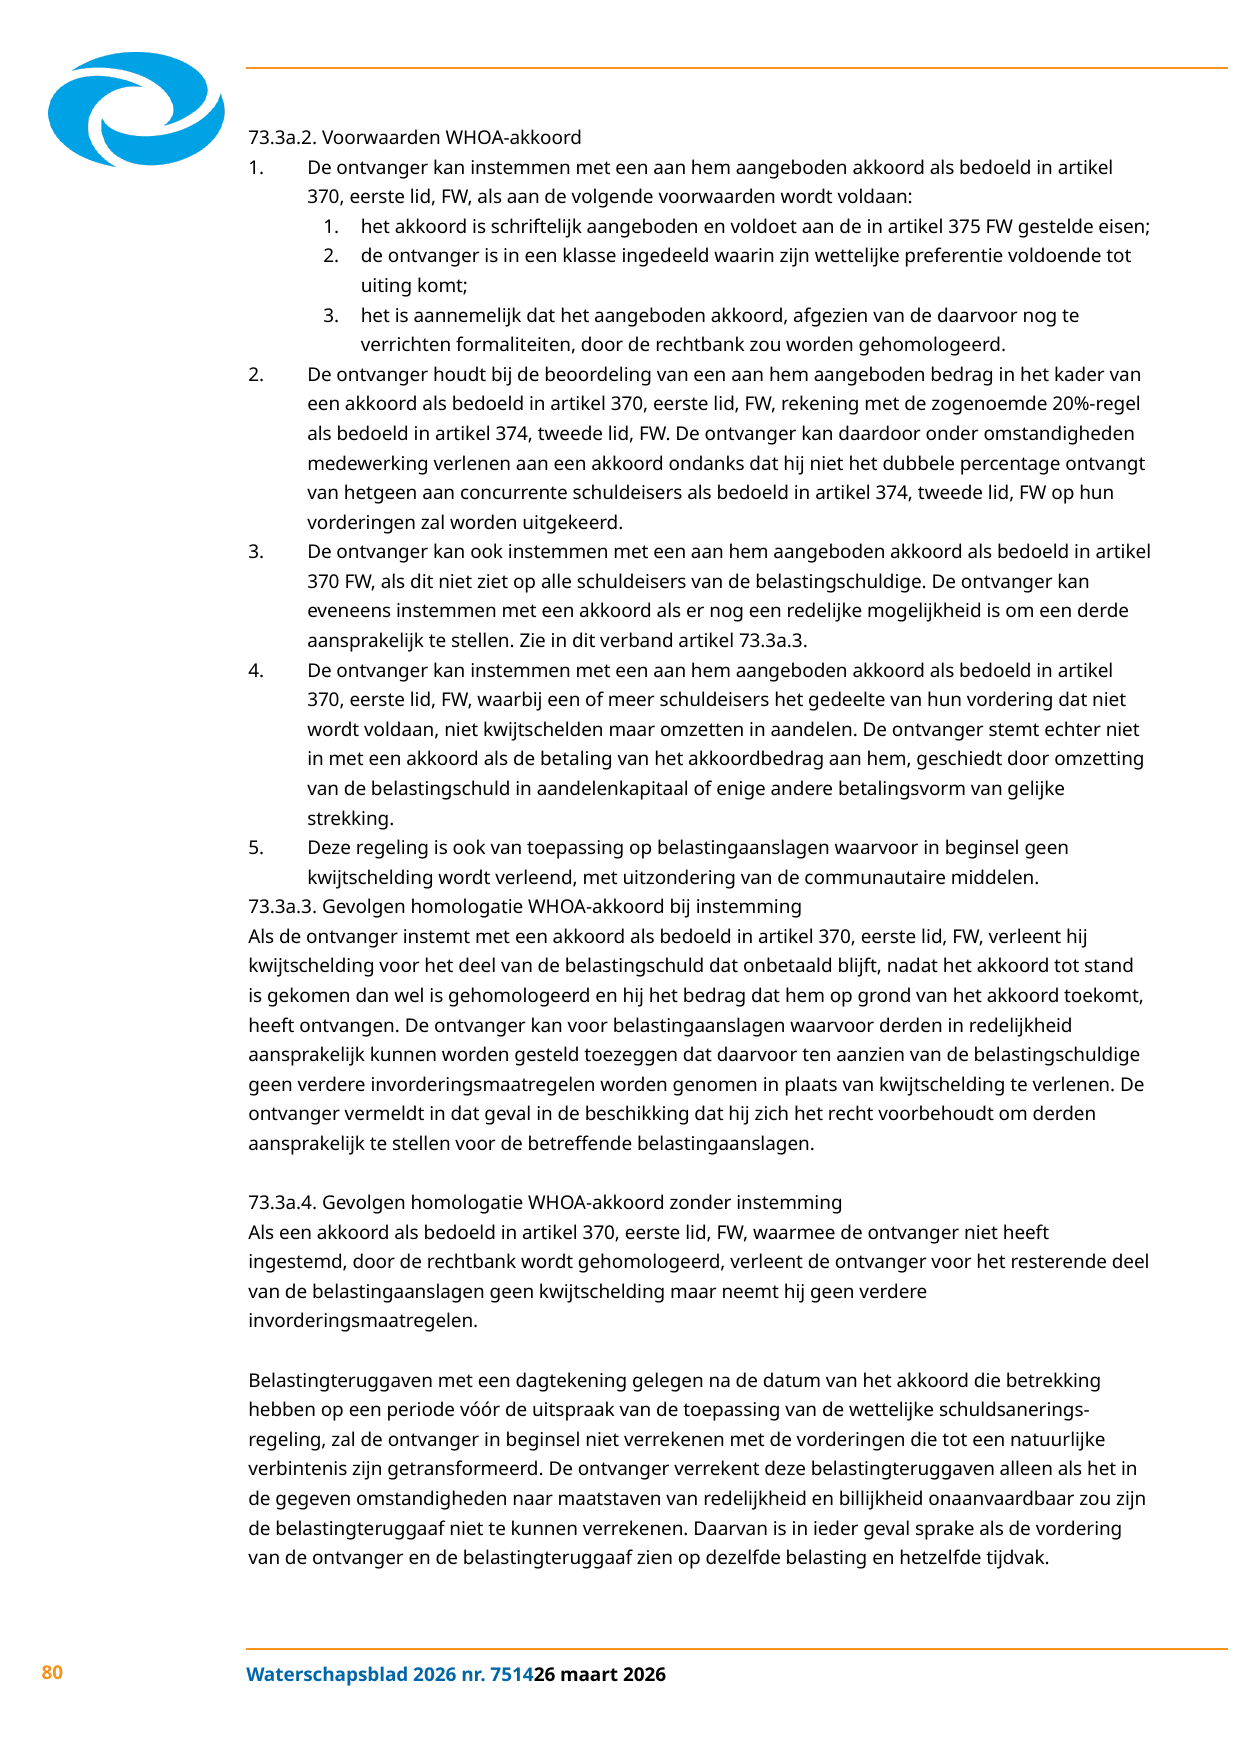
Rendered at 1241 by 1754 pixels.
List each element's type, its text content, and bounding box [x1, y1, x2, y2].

list De ontvanger houdt bij de beoordeling van een aan hem aangeboden bedrag in het kader van een akkoord als bedoeld in artikel 370, eerste lid, FW, rekening met de zogenoemde 20%-regel als bedoeld in artikel 374, tweede lid, FW. De ontvanger kan daardoor onder omstandigheden medewerking verlenen aan een akkoord ondanks dat hij niet het dubbele percentage ontvangt van hetgeen aan concurrente schuldeisers als bedoeld in artikel 374, tweede lid, FW op hun vorderingen zal worden uitgekeerd. [248, 361, 1152, 535]
list het akkoord is schriftelijk aangeboden en voldoet aan de in artikel 375 FW gestelde eisen; [323, 213, 1152, 239]
list het is aannemelijk dat het aangeboden akkoord, afgezien van de daarvoor nog te verrichten formaliteiten, door de rechtbank zou worden gehomologeerd. [323, 302, 1152, 357]
text Als de ontvanger instemt met een akkoord als bedoeld in artikel 370, eerste lid, FW, verleent hij kwijtschelding voor het deel van de belastingschuld dat onbetaald blijft, nadat het akkoord tot stand is gekomen dan wel is gehomologeerd en hij het bedrag dat hem op grond van het akkoord toekomt, heeft ontvangen. De ontvanger kan voor belastingaanslagen waarvoor derden in redelijkheid aansprakelijk kunnen worden gesteld toezeggen dat daarvoor ten aanzien van de belastingschuldige geen verdere invorderingsmaatregelen worden genomen in plaats van kwijtschelding te verlenen. De ontvanger vermeldt in dat geval in de beschikking dat hij zich het recht voorbehoudt om derden aansprakelijk te stellen voor de betreffende belastingaanslagen. [248, 923, 1152, 1156]
text 73.3a.4. Gevolgen homologatie WHOA-akkoord zonder instemming [248, 1189, 1152, 1215]
list Deze regeling is ook van toepassing op belastingaanslagen waarvoor in beginsel geen kwijtschelding wordt verleend, met uitzondering van de communautaire middelen. [248, 834, 1152, 890]
text 73.3a.3. Gevolgen homologatie WHOA-akkoord bij instemming [248, 893, 1152, 919]
text Als een akkoord als bedoeld in artikel 370, eerste lid, FW, waarmee de ontvanger niet heeft ingestemd, door de rechtbank wordt gehomologeerd, verleent de ontvanger voor het resterende deel van de belastingaanslagen geen kwijtschelding maar neemt hij geen verdere invorderingsmaatregelen. [248, 1219, 1152, 1333]
list De ontvanger kan instemmen met een aan hem aangeboden akkoord als bedoeld in artikel 370, eerste lid, FW, waarbij een of meer schuldeisers het gedeelte van hun vordering dat niet wordt voldaan, niet kwijtschelden maar omzetten in aandelen. De ontvanger stemt echter niet in met een akkoord als de betaling van het akkoordbedrag aan hem, geschiedt door omzetting van de belastingschuld in aandelenkapitaal of enige andere betalingsvorm van gelijke strekking. [248, 657, 1152, 831]
text Belastingteruggaven met een dagtekening gelegen na de datum van het akkoord die betrekking hebben op een periode vóór de uitspraak van de toepassing van de wettelijke schuldsanerings-regeling, zal de ontvanger in beginsel niet verrekenen met de vorderingen die tot een natuurlijke verbintenis zijn getransformeerd. De ontvanger verrekent deze belastingteruggaven alleen als het in de gegeven omstandigheden naar maatstaven van redelijkheid en billijkheid onaanvaardbaar zou zijn de belastingteruggaaf niet te kunnen verrekenen. Daarvan is in ieder geval sprake als de vordering van de ontvanger en de belastingteruggaaf zien op dezelfde belasting en hetzelfde tijdvak. [248, 1367, 1152, 1570]
list De ontvanger kan ook instemmen met een aan hem aangeboden akkoord als bedoeld in artikel 370 FW, als dit niet ziet op alle schuldeisers van de belastingschuldige. De ontvanger kan eveneens instemmen met een akkoord als er nog een redelijke mogelijkheid is om een derde aansprakelijk te stellen. Zie in dit verband artikel 73.3a.3. [248, 538, 1152, 653]
list De ontvanger kan instemmen met een aan hem aangeboden akkoord als bedoeld in artikel 370, eerste lid, FW, als aan de volgende voorwaarden wordt voldaan: [248, 154, 1152, 209]
list de ontvanger is in een klasse ingedeeld waarin zijn wettelijke preferentie voldoende tot uiting komt; [323, 243, 1152, 298]
picture [41, 47, 231, 172]
text 73.3a.2. Voorwaarden WHOA-akkoord [248, 124, 1152, 150]
